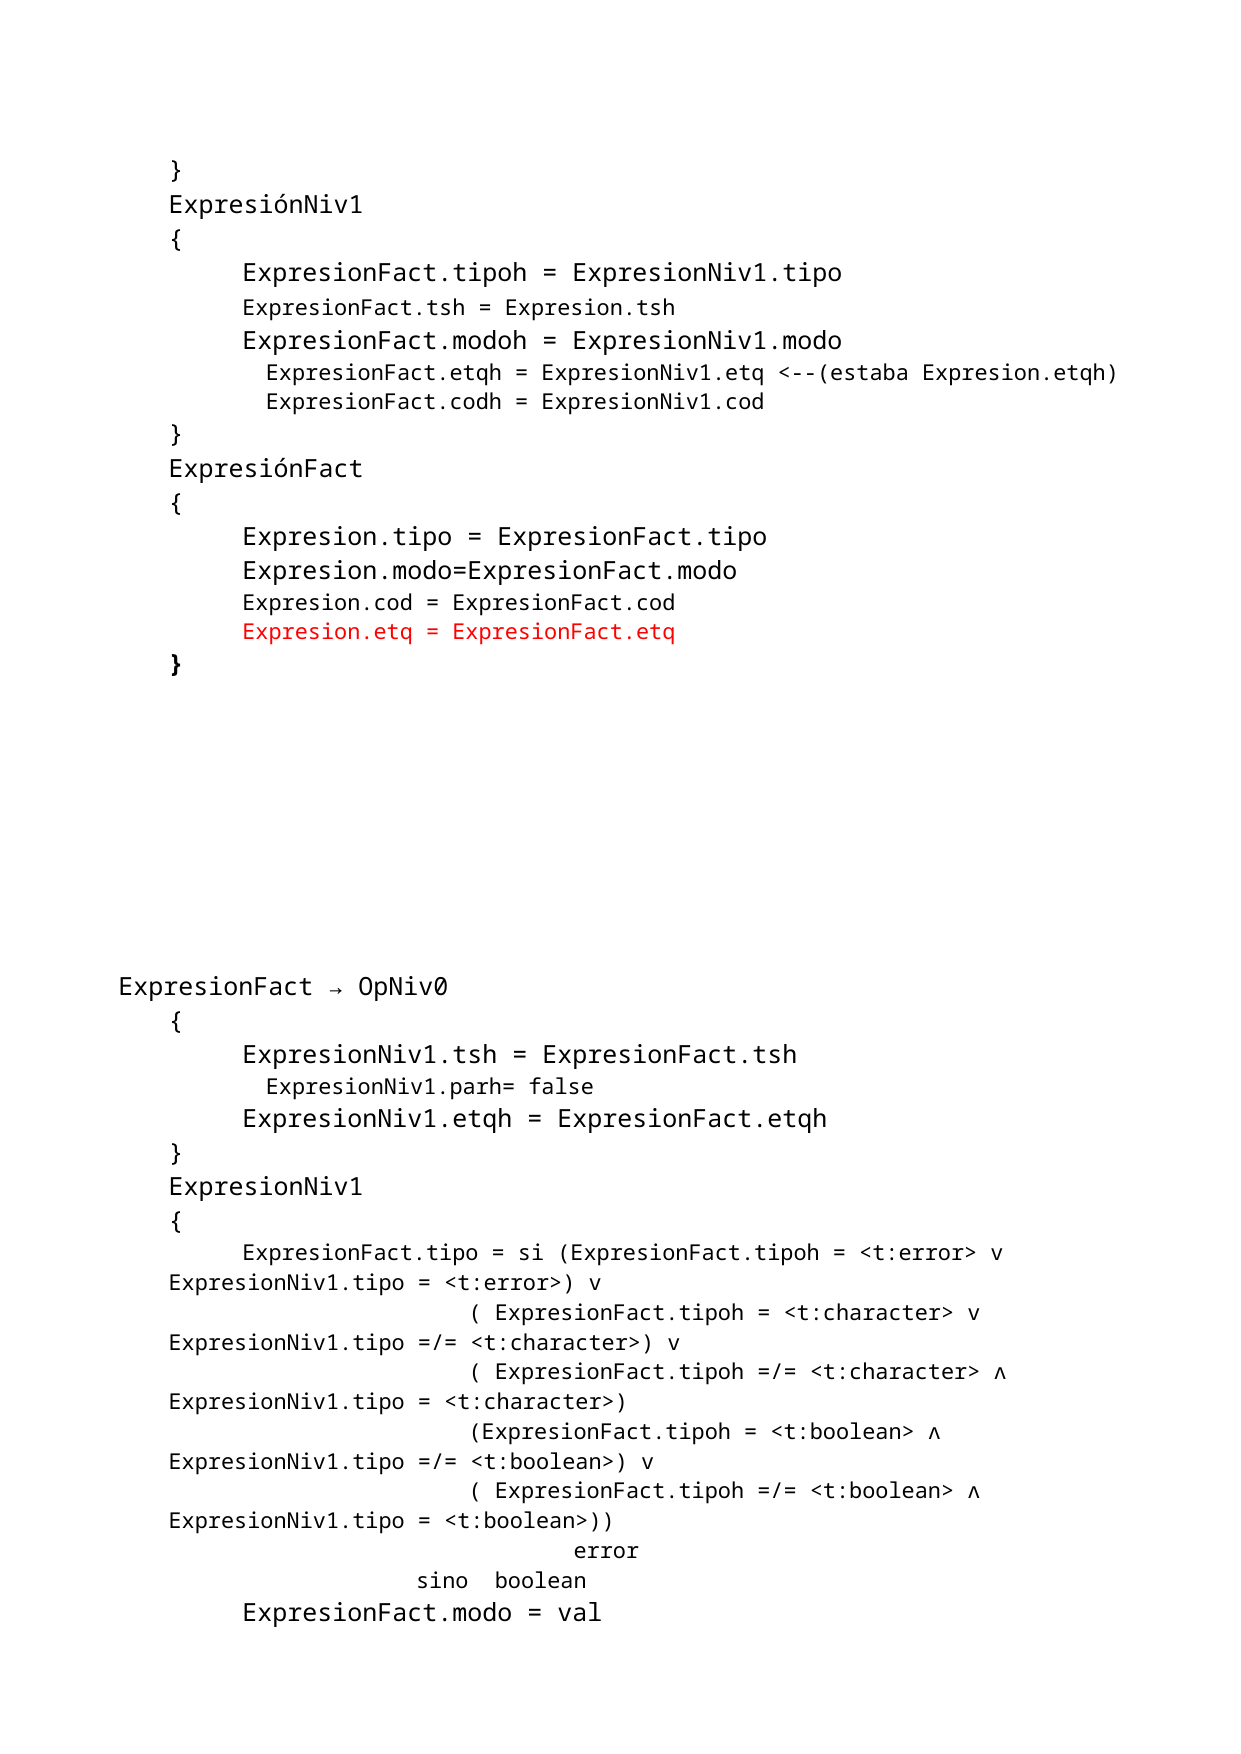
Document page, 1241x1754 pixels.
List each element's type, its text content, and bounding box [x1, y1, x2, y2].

text ExpresionNiv1.tsh = ExpresionFact.tsh [168, 1037, 1122, 1071]
text ExpresionFact.modo = val [168, 1594, 1122, 1629]
text sino boolean [168, 1565, 1122, 1594]
text ExpresionFact.codh = ExpresionNiv1.cod [118, 386, 1122, 416]
text } [168, 152, 1122, 186]
text Expresion.modo=ExpresionFact.modo [168, 552, 1122, 586]
text Expresion.cod = ExpresionFact.cod [168, 586, 1122, 616]
text ( ExpresionFact.tipoh = <t:character> v ExpresionNiv1.tipo =/= <t:character>) v [168, 1297, 1122, 1356]
text ExpresionFact.tsh = Expresion.tsh [168, 288, 1122, 322]
text ( ExpresionFact.tipoh =/= <t:character> ᴧ ExpresionNiv1.tipo = <t:character>) [168, 1356, 1122, 1416]
text ExpresionFact.tipoh = ExpresionNiv1.tipo [168, 254, 1122, 288]
text ExpresionFact.etqh = ExpresionNiv1.etq <--(estaba Expresion.etqh) [118, 357, 1122, 386]
text ExpresionFact.modoh = ExpresionNiv1.modo [168, 322, 1122, 357]
text } [168, 646, 1122, 680]
text ExpresionNiv1.etqh = ExpresionFact.etqh [168, 1101, 1122, 1135]
text error [168, 1535, 1122, 1565]
text { [168, 1203, 1122, 1237]
text ExpresionFact.tipo = si (ExpresionFact.tipoh = <t:error> v ExpresionNiv1.tipo = <t:error>) v [168, 1237, 1122, 1297]
text ExpresiónFact [168, 450, 1122, 484]
text { [168, 1003, 1122, 1037]
text ExpresionNiv1 [168, 1169, 1122, 1203]
text } [168, 1135, 1122, 1169]
text (ExpresionFact.tipoh = <t:boolean> ᴧ ExpresionNiv1.tipo =/= <t:boolean>) v [168, 1416, 1122, 1475]
text ( ExpresionFact.tipoh =/= <t:boolean> ᴧ ExpresionNiv1.tipo = <t:boolean>)) [168, 1475, 1122, 1535]
text ExpresionFact → OpNiv0 [118, 969, 1122, 1003]
text { [168, 220, 1122, 254]
text ExpresiónNiv1 [168, 186, 1122, 220]
text } [168, 416, 1122, 450]
text Expresion.etq = ExpresionFact.etq [168, 616, 1122, 646]
text Expresion.tipo = ExpresionFact.tipo [168, 518, 1122, 552]
text { [168, 484, 1122, 518]
text ExpresionNiv1.parh= false [118, 1071, 1122, 1101]
